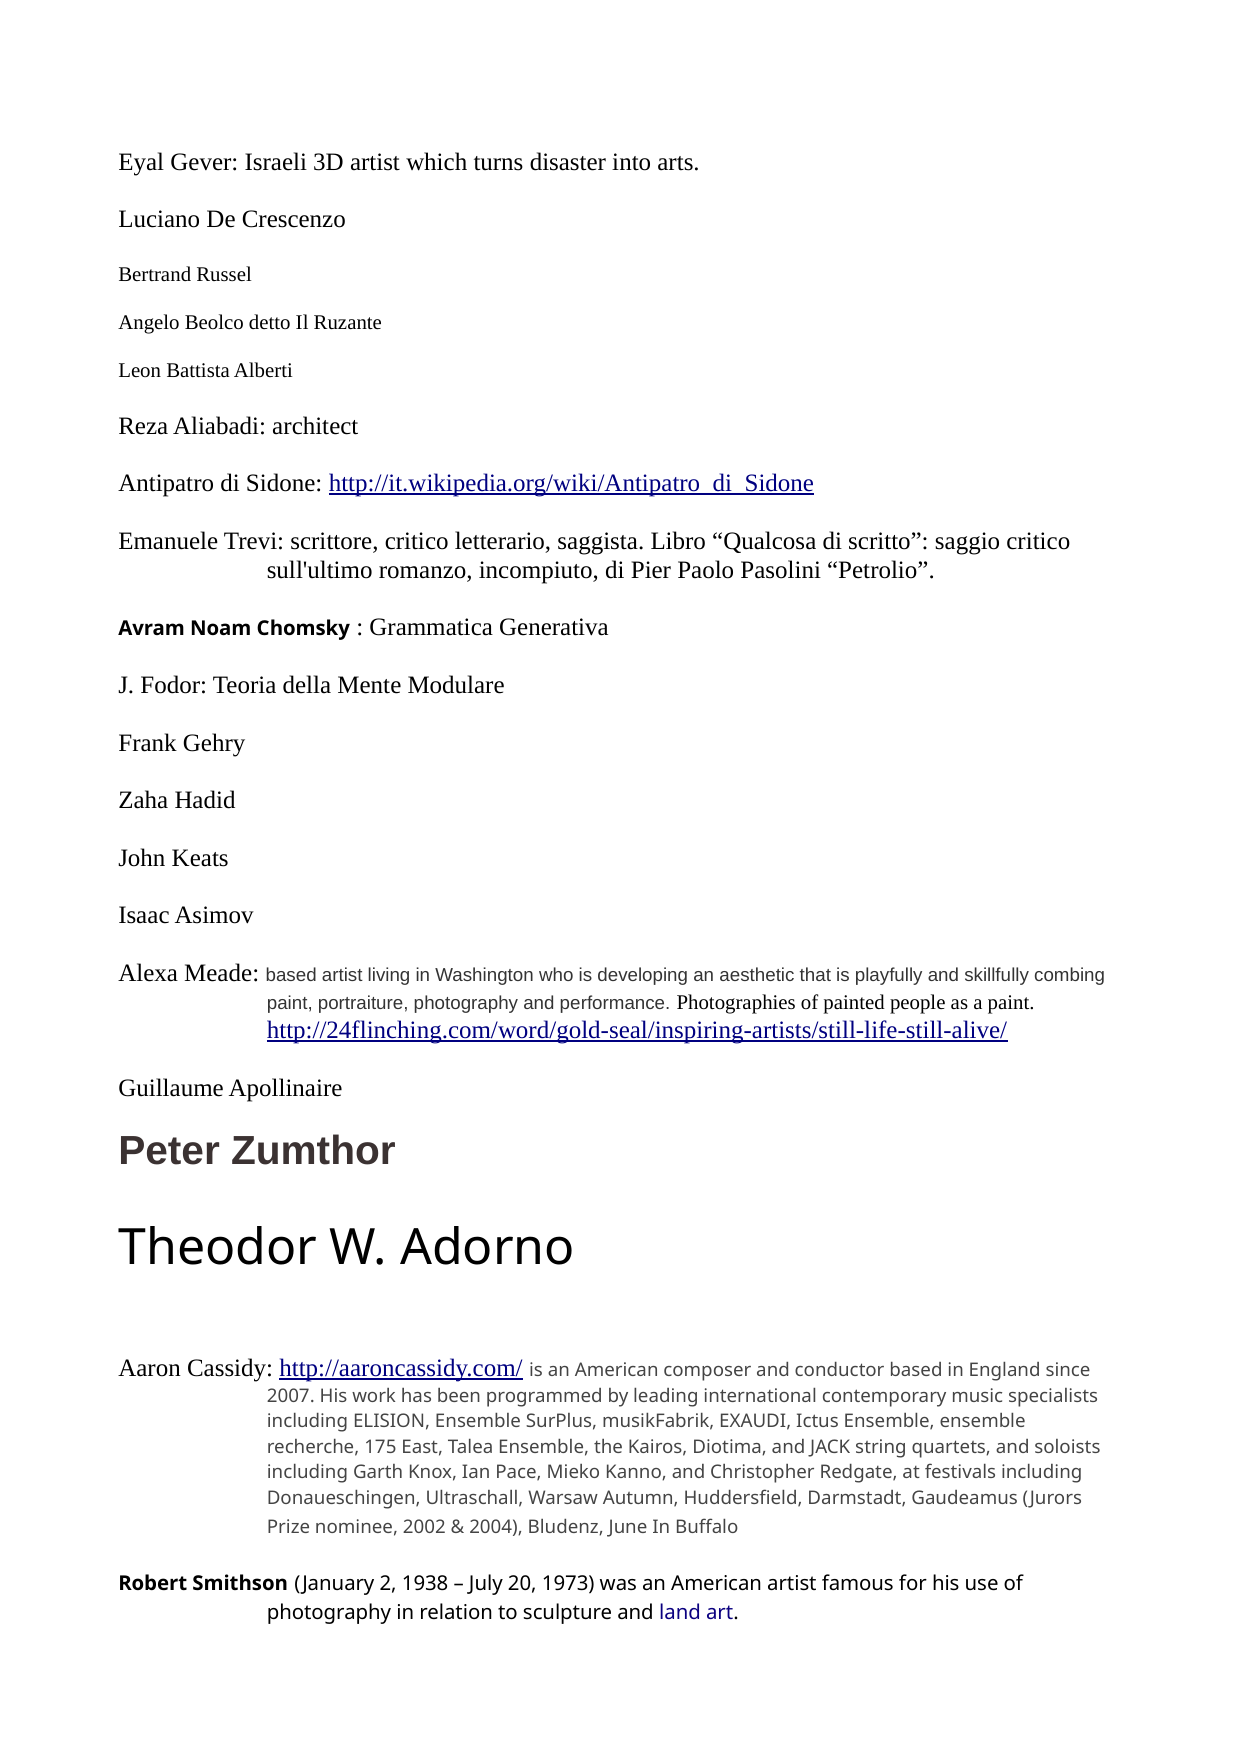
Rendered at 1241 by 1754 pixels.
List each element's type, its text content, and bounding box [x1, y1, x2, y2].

text Reza Aliabadi: architect [118, 411, 1122, 440]
text Frank Gehry [118, 728, 1122, 756]
text Antipatro di Sidone: http://it.wikipedia.org/wiki/Antipatro_di_Sidone [118, 468, 1122, 497]
text J. Fodor: Teoria della Mente Modulare [118, 670, 1122, 699]
subtitle Peter Zumthor [118, 1126, 1122, 1173]
text Isaac Asimov [118, 900, 1122, 929]
text Eyal Gever: Israeli 3D artist which turns disaster into arts. [118, 147, 1122, 176]
text Robert Smithson (January 2, 1938 – July 20, 1973) was an American artist famous for his use of photography in relation to sculpture and land art. [118, 1567, 1122, 1626]
subtitle Theodor W. Adorno [118, 1211, 1122, 1279]
text Aaron Cassidy: http://aaroncassidy.com/ is an American composer and conductor based in England since 2007. His work has been programmed by leading international contemporary music specialists including ELISION, Ensemble SurPlus, musikFabrik, EXAUDI, Ictus Ensemble, ensemble recherche, 175 East, Talea Ensemble, the Kairos, Diotima, and JACK string quartets, and soloists including Garth Knox, Ian Pace, Mieko Kanno, and Christopher Redgate, at festivals including Donaueschingen, Ultraschall, Warsaw Autumn, Huddersfield, Darmstadt, Gaudeamus (Jurors Prize nominee, 2002 & 2004), Bludenz, June In Buffalo [118, 1353, 1122, 1538]
text Guillaume Apollinaire [118, 1073, 1122, 1101]
text Luciano De Crescenzo [118, 204, 1122, 233]
text Emanuele Trevi: scrittore, critico letterario, saggista. Libro “Qualcosa di scritto”: saggio critico sull'ultimo romanzo, incompiuto, di Pier Paolo Pasolini “Petrolio”. [118, 526, 1122, 583]
text John Keats [118, 843, 1122, 871]
text Zaha Hadid [118, 785, 1122, 814]
text Angelo Beolco detto Il Ruzante [118, 310, 1122, 334]
text Leon Battista Alberti [118, 358, 1122, 382]
text Bertrand Russel [118, 262, 1122, 286]
text Avram Noam Chomsky : Grammatica Generativa [118, 612, 1122, 641]
text Alexa Meade: based artist living in Washington who is developing an aesthetic that is playfully and skillfully combing paint, portraiture, photography and performance. Photographies of painted people as a paint. http://24flinching.com/word/gold-seal/inspiring-artists/still-life-still-alive/ [118, 958, 1122, 1044]
